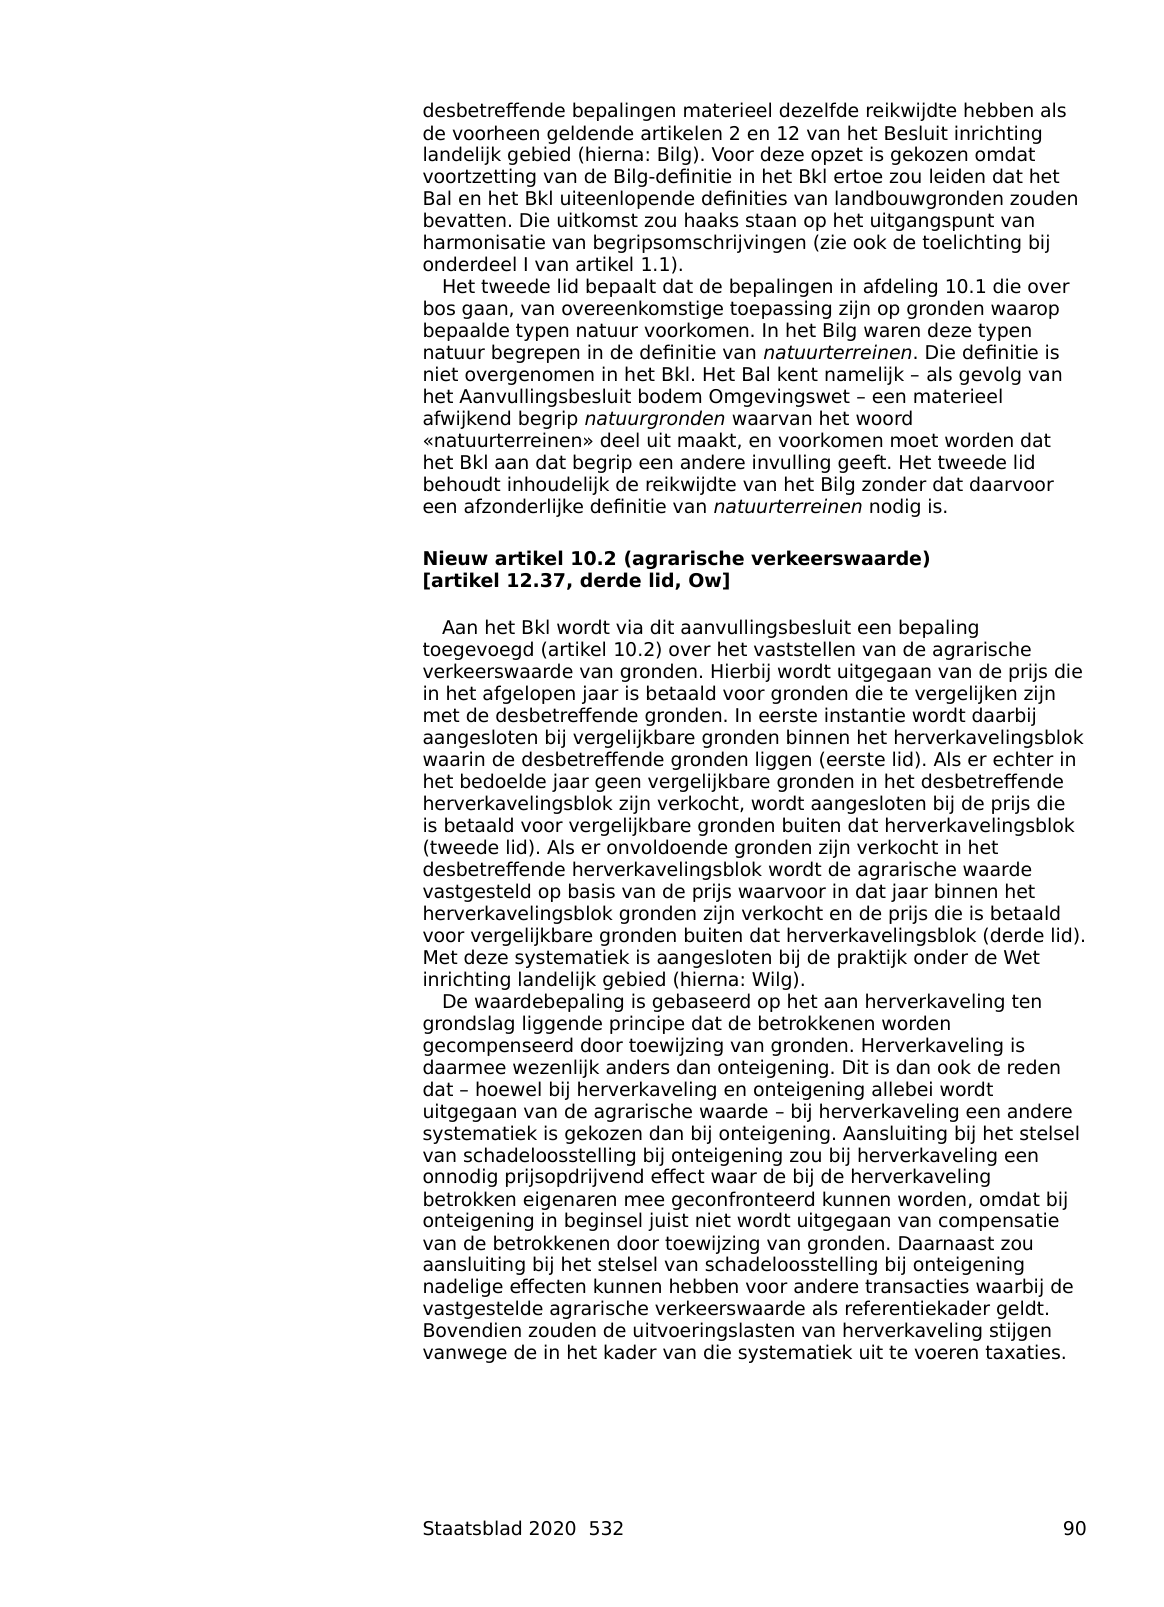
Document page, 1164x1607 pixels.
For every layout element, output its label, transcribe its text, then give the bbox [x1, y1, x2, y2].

subtitle Nieuw artikel 10.2 (agrarische verkeerswaarde) [artikel 12.37, derde lid, Ow] [422, 548, 1087, 592]
text De waardebepaling is gebaseerd op het aan herverkaveling ten grondslag liggende principe dat de betrokkenen worden gecompenseerd door toewijzing van gronden. Herverkaveling is daarmee wezenlijk anders dan onteigening. Dit is dan ook de reden dat – hoewel bij herverkaveling en onteigening allebei wordt uitgegaan van de agrarische waarde – bij herverkaveling een andere systematiek is gekozen dan bij onteigening. Aansluiting bij het stelsel van schadeloosstelling bij onteigening zou bij herverkaveling een onnodig prijsopdrijvend effect waar de bij de herverkaveling betrokken eigenaren mee geconfronteerd kunnen worden, omdat bij onteigening in beginsel juist niet wordt uitgegaan van compensatie van de betrokkenen door toewijzing van gronden. Daarnaast zou aansluiting bij het stelsel van schadeloosstelling bij onteigening nadelige effecten kunnen hebben voor andere transacties waarbij de vastgestelde agrarische verkeerswaarde als referentiekader geldt. Bovendien zouden de uitvoeringslasten van herverkaveling stijgen vanwege de in het kader van die systematiek uit te voeren taxaties. [422, 991, 1087, 1364]
text desbetreffende bepalingen materieel dezelfde reikwijdte hebben als de voorheen geldende artikelen 2 en 12 van het Besluit inrichting landelijk gebied (hierna: Bilg). Voor deze opzet is gekozen omdat voortzetting van de Bilg-definitie in het Bkl ertoe zou leiden dat het Bal en het Bkl uiteenlopende definities van landbouwgronden zouden bevatten. Die uitkomst zou haaks staan op het uitgangspunt van harmonisatie van begripsomschrijvingen (zie ook de toelichting bij onderdeel I van artikel 1.1). [422, 100, 1087, 276]
text Aan het Bkl wordt via dit aanvullingsbesluit een bepaling toegevoegd (artikel 10.2) over het vaststellen van de agrarische verkeerswaarde van gronden. Hierbij wordt uitgegaan van de prijs die in het afgelopen jaar is betaald voor gronden die te vergelijken zijn met de desbetreffende gronden. In eerste instantie wordt daarbij aangesloten bij vergelijkbare gronden binnen het herverkavelingsblok waarin de desbetreffende gronden liggen (eerste lid). Als er echter in het bedoelde jaar geen vergelijkbare gronden in het desbetreffende herverkavelingsblok zijn verkocht, wordt aangesloten bij de prijs die is betaald voor vergelijkbare gronden buiten dat herverkavelingsblok (tweede lid). Als er onvoldoende gronden zijn verkocht in het desbetreffende herverkavelingsblok wordt de agrarische waarde vastgesteld op basis van de prijs waarvoor in dat jaar binnen het herverkavelingsblok gronden zijn verkocht en de prijs die is betaald voor vergelijkbare gronden buiten dat herverkavelingsblok (derde lid). Met deze systematiek is aangesloten bij de praktijk onder de Wet inrichting landelijk gebied (hierna: Wilg). [422, 617, 1087, 991]
text Het tweede lid bepaalt dat de bepalingen in afdeling 10.1 die over bos gaan, van overeenkomstige toepassing zijn op gronden waarop bepaalde typen natuur voorkomen. In het Bilg waren deze typen natuur begrepen in de definitie van natuurterreinen. Die definitie is niet overgenomen in het Bkl. Het Bal kent namelijk – als gevolg van het Aanvullingsbesluit bodem Omgevingswet – een materieel afwijkend begrip natuurgronden waarvan het woord «natuurterreinen» deel uit maakt, en voorkomen moet worden dat het Bkl aan dat begrip een andere invulling geeft. Het tweede lid behoudt inhoudelijk de reikwijdte van het Bilg zonder dat daarvoor een afzonderlijke definitie van natuurterreinen nodig is. [422, 276, 1087, 518]
